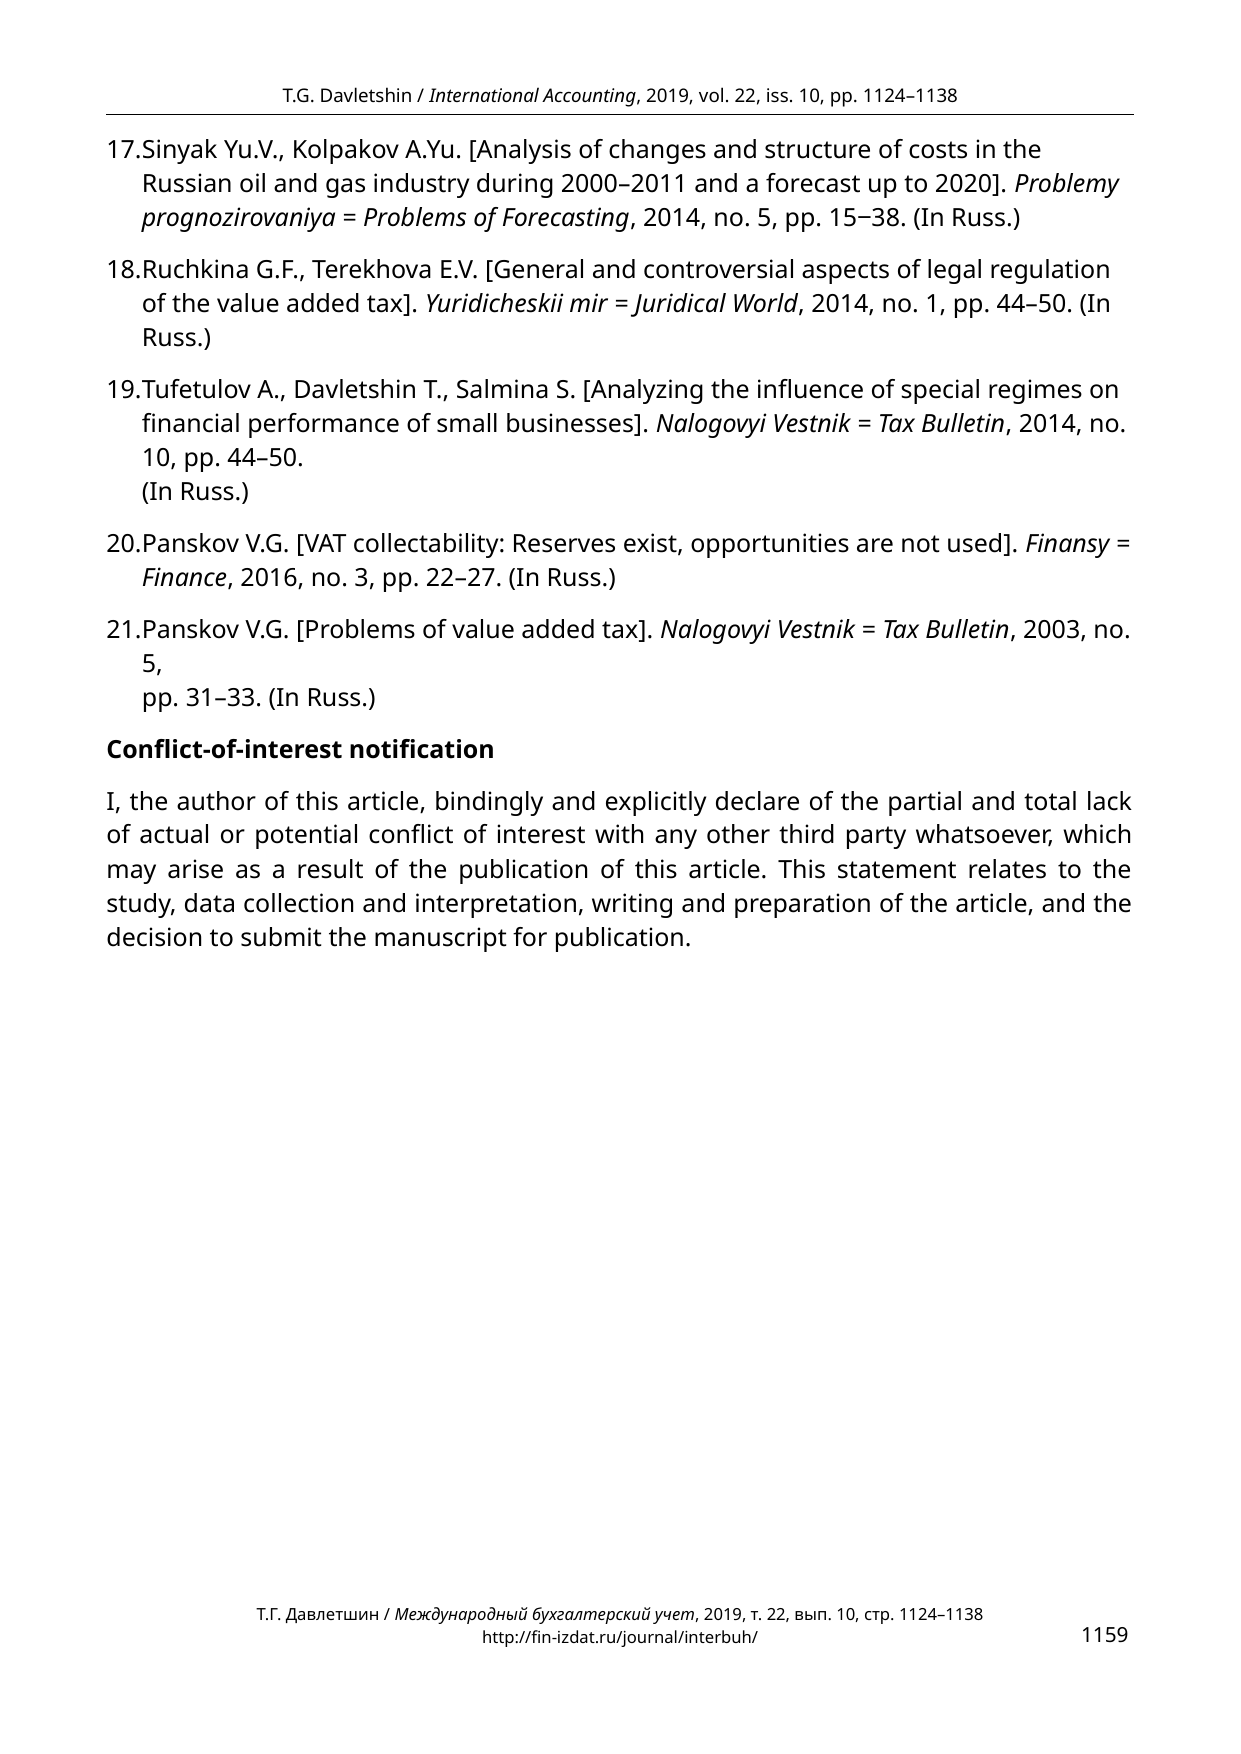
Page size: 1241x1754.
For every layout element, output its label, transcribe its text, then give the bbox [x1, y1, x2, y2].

list Sinyak Yu.V., Kolpakov A.Yu. [Analysis of changes and structure of costs in the Russian oil and gas industry during 2000–2011 and a forecast up to 2020]. Problemy prognozirovaniya = Problems of Forecasting, 2014, no. 5, pp. 15‒38. (In Russ.) [106, 132, 1134, 234]
list Panskov V.G. [Problems of value added tax]. Nalogovyi Vestnik = Tax Bulletin, 2003, no. 5, pp. 31–33. (In Russ.) [106, 611, 1134, 714]
text I, the author of this article, bindingly and explicitly declare of the partial and total lack of actual or potential conflict of interest with any other third party whatsoever, which may arise as a result of the publication of this article. This statement relates to the study, data collection and interpretation, writing and preparation of the article, and the decision to submit the manuscript for publication. [106, 783, 1134, 953]
text Conflict-of-interest notification [106, 731, 1134, 765]
list Tufetulov A., Davletshin T., Salmina S. [Analyzing the influence of special regimes on financial performance of small businesses]. Nalogovyi Vestnik = Tax Bulletin, 2014, no. 10, pp. 44–50. (In Russ.) [106, 372, 1134, 508]
list Panskov V.G. [VAT collectability: Reserves exist, opportunities are not used]. Finansy = Finance, 2016, no. 3, pp. 22–27. (In Russ.) [106, 526, 1134, 594]
list Ruchkina G.F., Terekhova E.V. [General and controversial aspects of legal regulation of the value added tax]. Yuridicheskii mir = Juridical World, 2014, no. 1, pp. 44–50. (In Russ.) [106, 252, 1134, 354]
